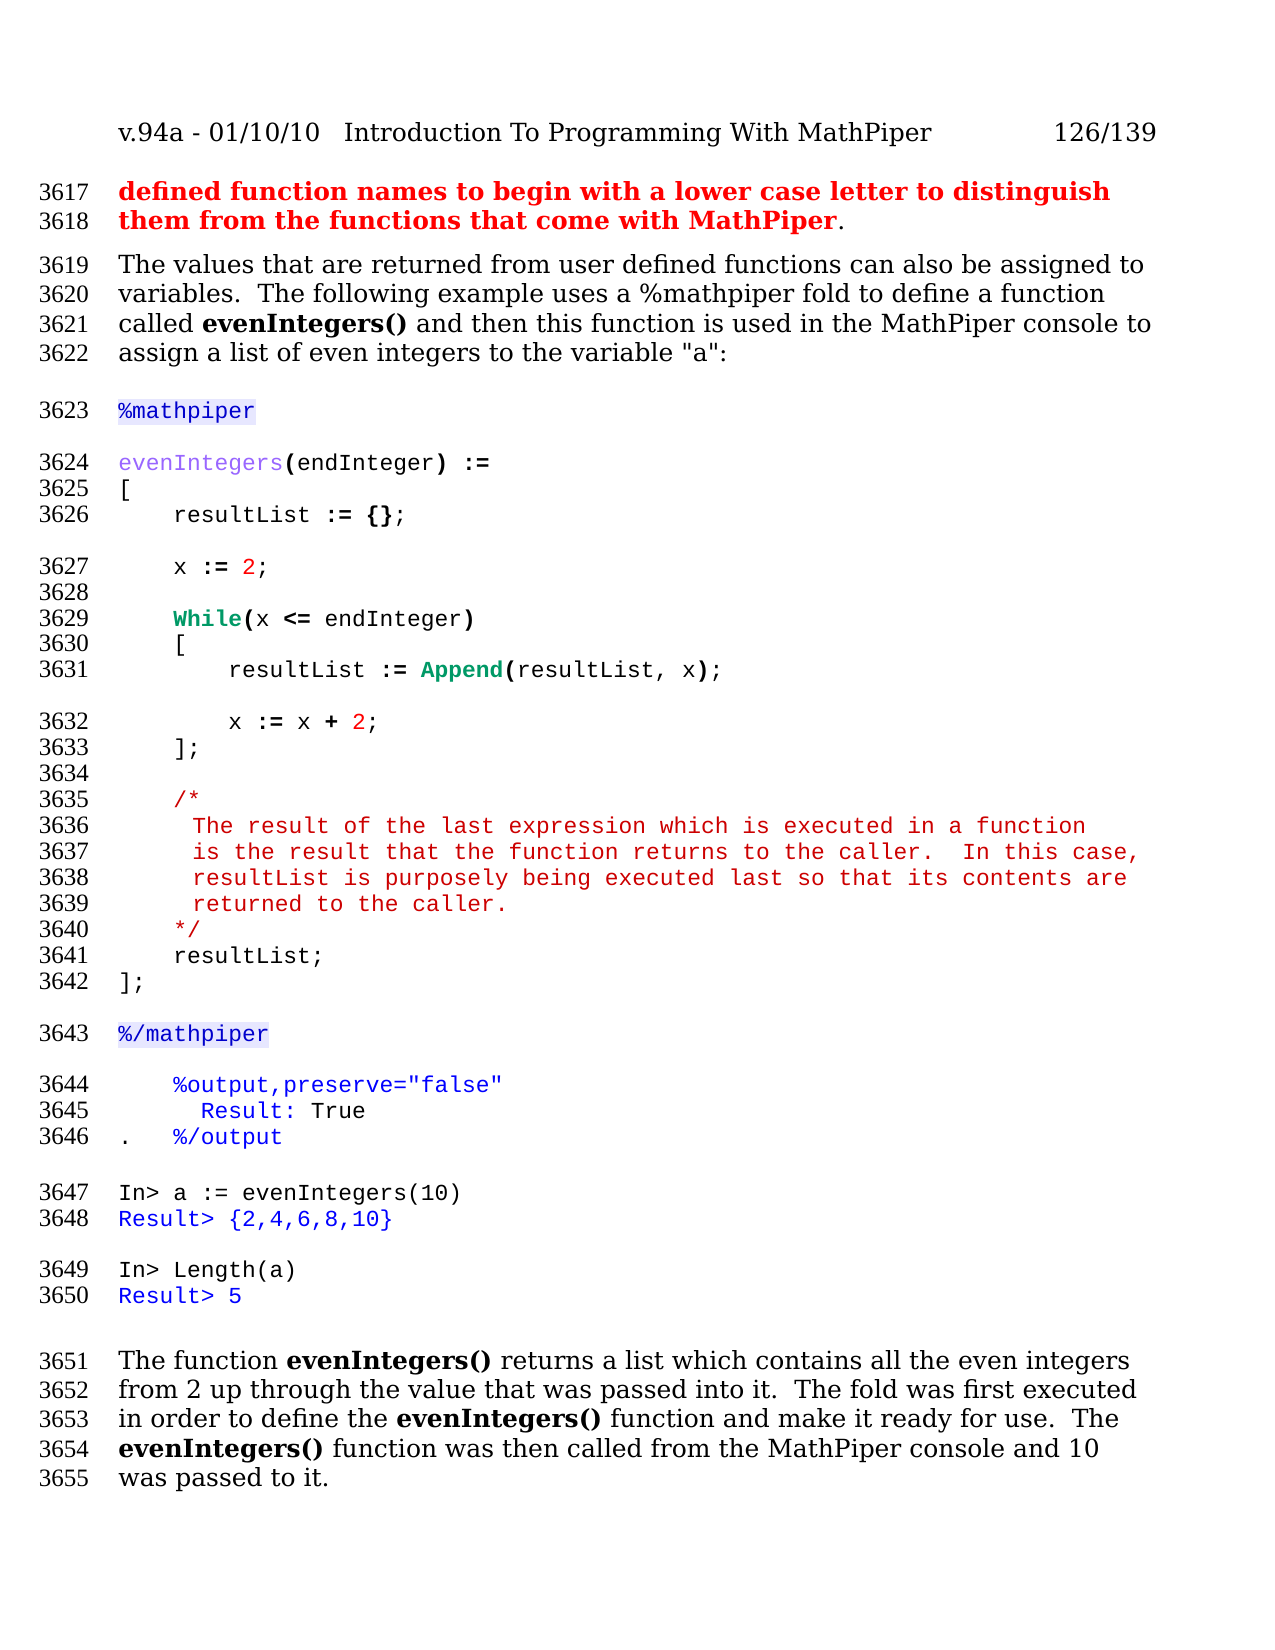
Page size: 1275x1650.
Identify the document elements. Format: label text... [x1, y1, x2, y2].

text Result> {2,4,6,8,10} [118, 1207, 1157, 1233]
text While(x <= endInteger) [118, 607, 1157, 633]
text resultList; [118, 944, 1157, 970]
text Result: True [118, 1100, 1157, 1126]
text x := x + 2; [118, 711, 1157, 737]
text ]; [118, 737, 1157, 762]
text Result> 5 [118, 1285, 1157, 1311]
text %output,preserve="false" [118, 1074, 1157, 1100]
text In> Length(a) [118, 1259, 1157, 1285]
text */ [118, 918, 1157, 944]
text x := 2; [118, 555, 1157, 581]
text is the result that the function returns to the caller. In this case, [118, 840, 1157, 866]
text [ [118, 633, 1157, 659]
text defined function names to begin with a lower case letter to distinguish them from the functions that come with MathPiper. [118, 177, 1157, 236]
text resultList is purposely being executed last so that its contents are [118, 866, 1157, 892]
text returned to the caller. [118, 892, 1157, 918]
text %mathpiper [118, 399, 1157, 425]
text The values that are returned from user defined functions can also be assigned to variables. The following example uses a %mathpiper fold to define a function called evenIntegers() and then this function is used in the MathPiper console to assign a list of even integers to the variable "a": [118, 251, 1157, 367]
text ]; [118, 970, 1157, 996]
text evenIntegers(endInteger) := [118, 451, 1157, 477]
text resultList := Append(resultList, x); [118, 659, 1157, 685]
text [ [118, 477, 1157, 503]
text The function evenIntegers() returns a list which contains all the even integers from 2 up through the value that was passed into it. The fold was first executed in order to define the evenIntegers() function and make it ready for use. The evenIntegers() function was then called from the MathPiper console and 10 was passed to it. [118, 1346, 1157, 1492]
text The result of the last expression which is executed in a function [118, 814, 1157, 840]
text In> a := evenIntegers(10) [118, 1181, 1157, 1207]
text /* [118, 788, 1157, 814]
text . %/output [118, 1126, 1157, 1152]
text resultList := {}; [118, 503, 1157, 529]
text %/mathpiper [118, 1022, 1157, 1048]
